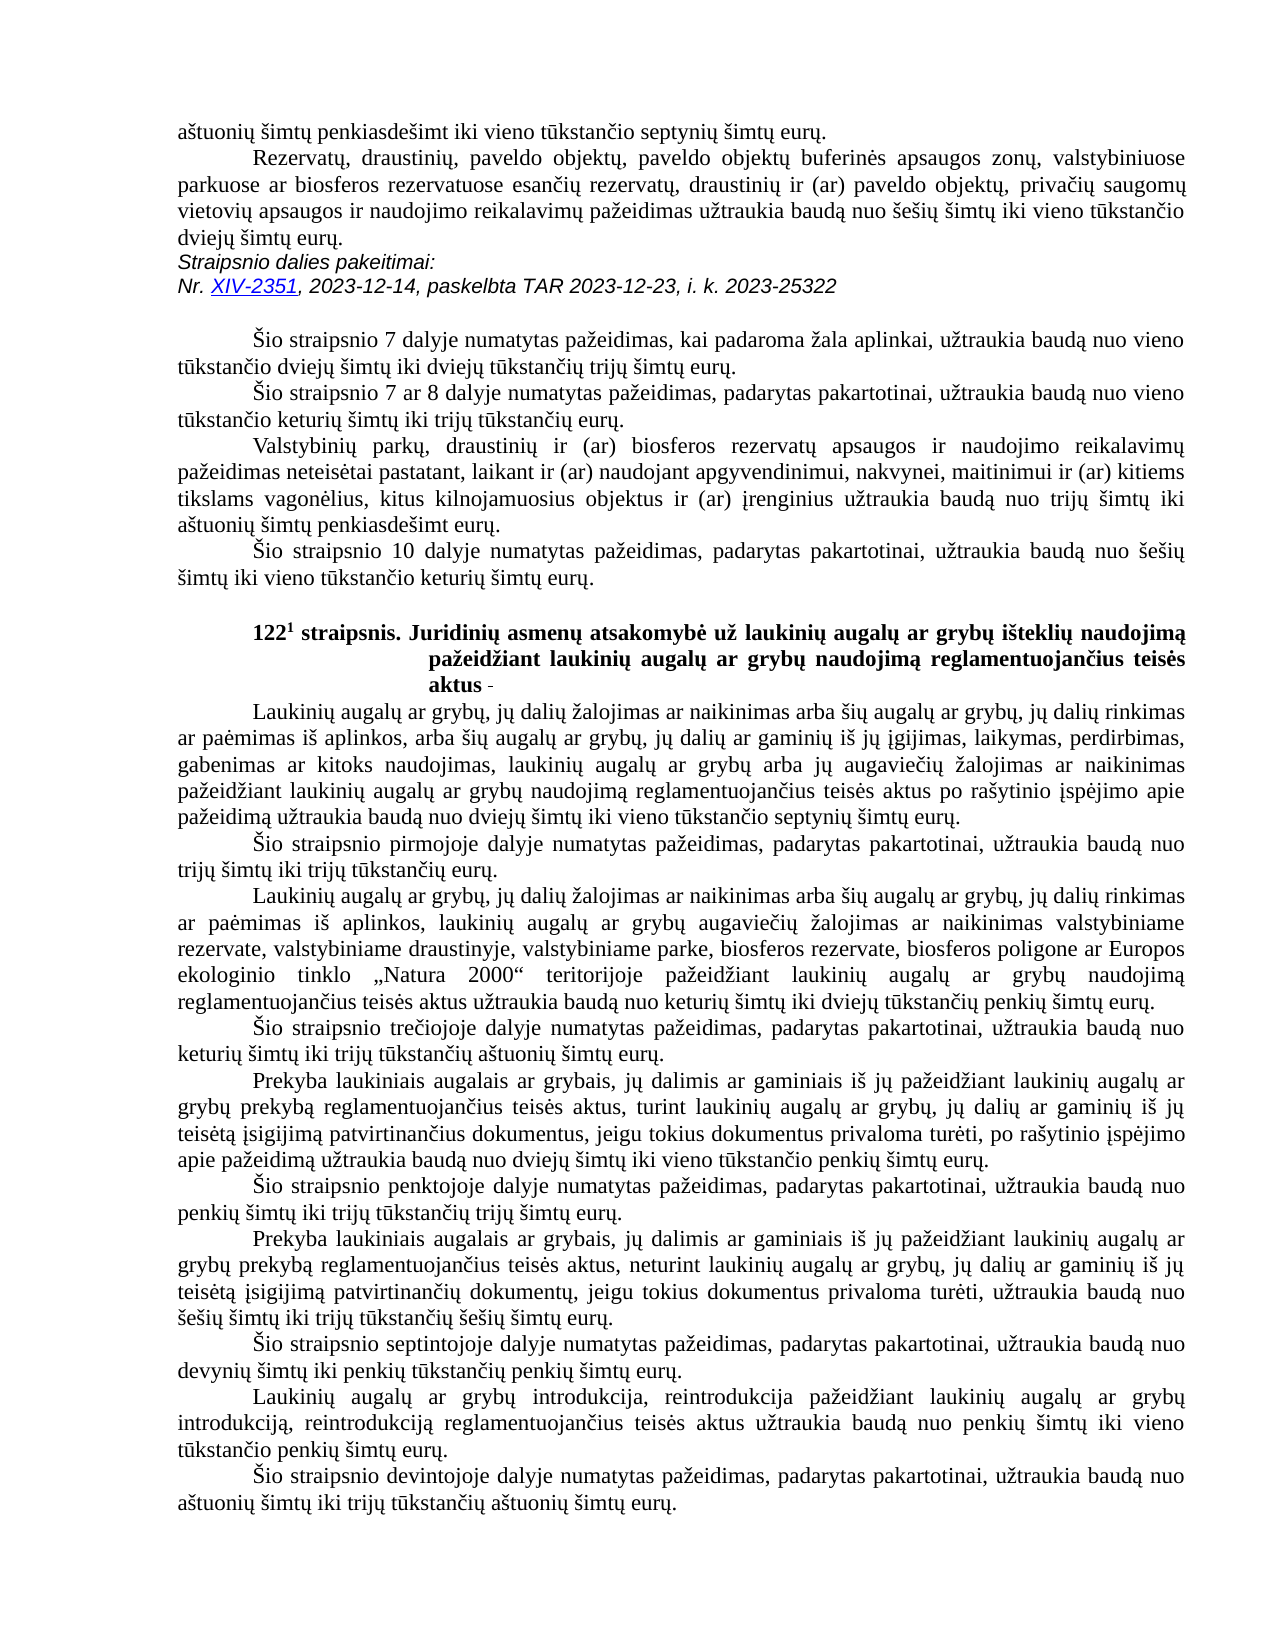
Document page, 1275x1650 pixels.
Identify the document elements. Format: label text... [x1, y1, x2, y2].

text Šio straipsnio 7 ar 8 dalyje numatytas pažeidimas, padarytas pakartotinai, užtraukia baudą nuo vieno tūkstančio keturių šimtų iki trijų tūkstančių eurų. [177, 379, 1186, 432]
text Laukinių augalų ar grybų introdukcija, reintrodukcija pažeidžiant laukinių augalų ar grybų introdukciją, reintrodukciją reglamentuojančius teisės aktus užtraukia baudą nuo penkių šimtų iki vieno tūkstančio penkių šimtų eurų. [177, 1383, 1186, 1462]
text Prekyba laukiniais augalais ar grybais, jų dalimis ar gaminiais iš jų pažeidžiant laukinių augalų ar grybų prekybą reglamentuojančius teisės aktus, neturint laukinių augalų ar grybų, jų dalių ar gaminių iš jų teisėtą įsigijimą patvirtinančių dokumentų, jeigu tokius dokumentus privaloma turėti, užtraukia baudą nuo šešių šimtų iki trijų tūkstančių šešių šimtų eurų. [177, 1225, 1186, 1330]
text Šio straipsnio devintojoje dalyje numatytas pažeidimas, padarytas pakartotinai, užtraukia baudą nuo aštuonių šimtų iki trijų tūkstančių aštuonių šimtų eurų. [177, 1462, 1186, 1515]
text Laukinių augalų ar grybų, jų dalių žalojimas ar naikinimas arba šių augalų ar grybų, jų dalių rinkimas ar paėmimas iš aplinkos, laukinių augalų ar grybų augaviečių žalojimas ar naikinimas valstybiniame rezervate, valstybiniame draustinyje, valstybiniame parke, biosferos rezervate, biosferos poligone ar Europos ekologinio tinklo „Natura 2000“ teritorijoje pažeidžiant laukinių augalų ar grybų naudojimą reglamentuojančius teisės aktus užtraukia baudą nuo keturių šimtų iki dviejų tūkstančių penkių šimtų eurų. [177, 882, 1186, 1014]
text Nr. XIV-2351, 2023-12-14, paskelbta TAR 2023-12-23, i. k. 2023-25322 [177, 274, 1186, 298]
text Prekyba laukiniais augalais ar grybais, jų dalimis ar gaminiais iš jų pažeidžiant laukinių augalų ar grybų prekybą reglamentuojančius teisės aktus, turint laukinių augalų ar grybų, jų dalių ar gaminių iš jų teisėtą įsigijimą patvirtinančius dokumentus, jeigu tokius dokumentus privaloma turėti, po rašytinio įspėjimo apie pažeidimą užtraukia baudą nuo dviejų šimtų iki vieno tūkstančio penkių šimtų eurų. [177, 1067, 1186, 1172]
text Šio straipsnio septintojoje dalyje numatytas pažeidimas, padarytas pakartotinai, užtraukia baudą nuo devynių šimtų iki penkių tūkstančių penkių šimtų eurų. [177, 1330, 1186, 1383]
text Šio straipsnio trečiojoje dalyje numatytas pažeidimas, padarytas pakartotinai, užtraukia baudą nuo keturių šimtų iki trijų tūkstančių aštuonių šimtų eurų. [177, 1014, 1186, 1067]
text Rezervatų, draustinių, paveldo objektų, paveldo objektų buferinės apsaugos zonų, valstybiniuose parkuose ar biosferos rezervatuose esančių rezervatų, draustinių ir (ar) paveldo objektų, privačių saugomų vietovių apsaugos ir naudojimo reikalavimų pažeidimas užtraukia baudą nuo šešių šimtų iki vieno tūkstančio dviejų šimtų eurų. [177, 144, 1186, 250]
text Laukinių augalų ar grybų, jų dalių žalojimas ar naikinimas arba šių augalų ar grybų, jų dalių rinkimas ar paėmimas iš aplinkos, arba šių augalų ar grybų, jų dalių ar gaminių iš jų įgijimas, laikymas, perdirbimas, gabenimas ar kitoks naudojimas, laukinių augalų ar grybų arba jų augaviečių žalojimas ar naikinimas pažeidžiant laukinių augalų ar grybų naudojimą reglamentuojančius teisės aktus po rašytinio įspėjimo apie pažeidimą užtraukia baudą nuo dviejų šimtų iki vieno tūkstančio septynių šimtų eurų. [177, 698, 1186, 830]
text Šio straipsnio penktojoje dalyje numatytas pažeidimas, padarytas pakartotinai, užtraukia baudą nuo penkių šimtų iki trijų tūkstančių trijų šimtų eurų. [177, 1172, 1186, 1225]
text Šio straipsnio 7 dalyje numatytas pažeidimas, kai padaroma žala aplinkai, užtraukia baudą nuo vieno tūkstančio dviejų šimtų iki dviejų tūkstančių trijų šimtų eurų. [177, 327, 1186, 379]
text Šio straipsnio 10 dalyje numatytas pažeidimas, padarytas pakartotinai, užtraukia baudą nuo šešių šimtų iki vieno tūkstančio keturių šimtų eurų. [177, 537, 1186, 590]
text Šio straipsnio pirmojoje dalyje numatytas pažeidimas, padarytas pakartotinai, užtraukia baudą nuo trijų šimtų iki trijų tūkstančių eurų. [177, 830, 1186, 882]
text 1221 straipsnis. Juridinių asmenų atsakomybė už laukinių augalų ar grybų išteklių naudojimą pažeidžiant laukinių augalų ar grybų naudojimą reglamentuojančius teisės aktus [252, 619, 1186, 698]
text Straipsnio dalies pakeitimai: [177, 250, 1186, 274]
text aštuonių šimtų penkiasdešimt iki vieno tūkstančio septynių šimtų eurų. [177, 118, 1186, 144]
text Valstybinių parkų, draustinių ir (ar) biosferos rezervatų apsaugos ir naudojimo reikalavimų pažeidimas neteisėtai pastatant, laikant ir (ar) naudojant apgyvendinimui, nakvynei, maitinimui ir (ar) kitiems tikslams vagonėlius, kitus kilnojamuosius objektus ir (ar) įrenginius užtraukia baudą nuo trijų šimtų iki aštuonių šimtų penkiasdešimt eurų. [177, 432, 1186, 537]
